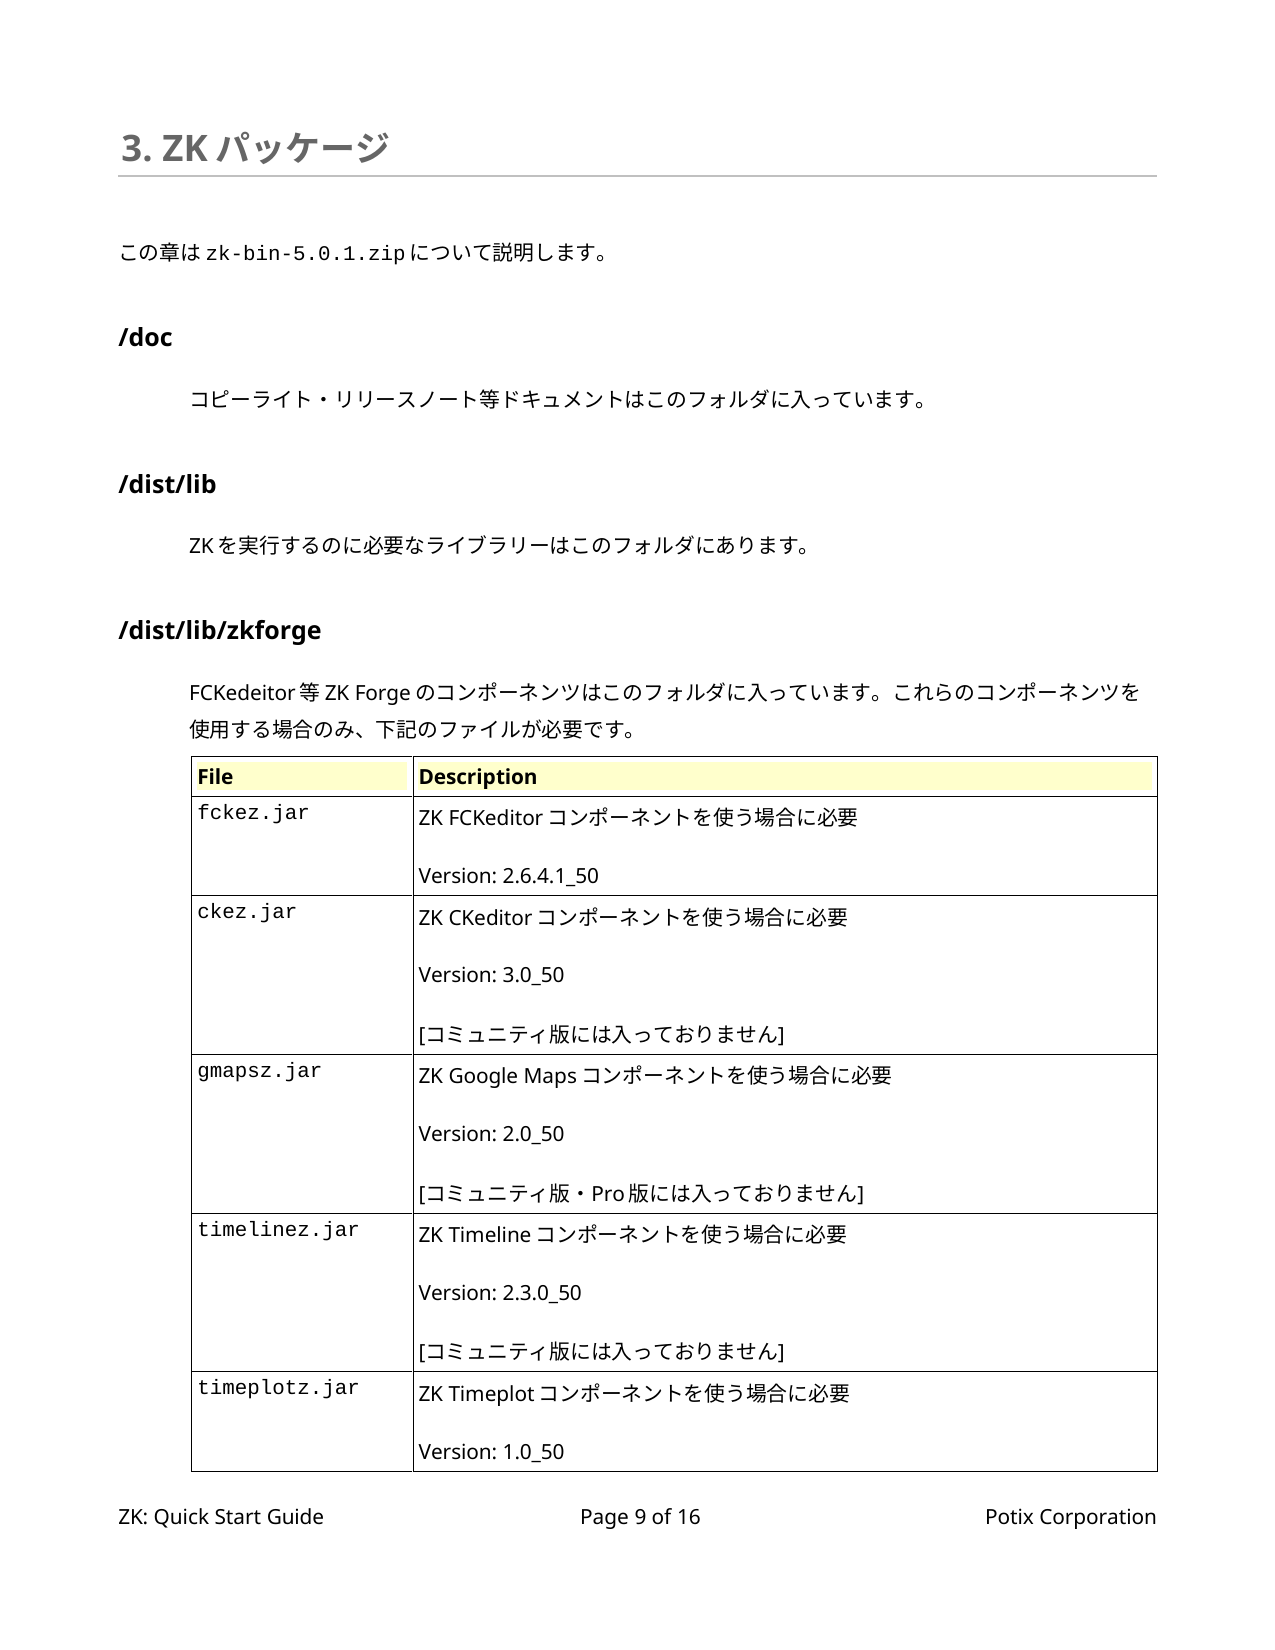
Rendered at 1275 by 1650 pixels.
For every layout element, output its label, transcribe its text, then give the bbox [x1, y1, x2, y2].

table_header Description [414, 757, 1157, 796]
subtitle /dist/lib [118, 466, 1157, 500]
subtitle /doc [118, 320, 1157, 354]
table_cell timeplotz.jar [192, 1372, 412, 1471]
text この章はzk-bin-5.0.1.zipについて説明します。 [118, 236, 1157, 267]
table_cell ZK CKeditorコンポーネントを使う場合に必要 Version: 3.0_50 [コミュニティ版には入っておりません] [414, 896, 1157, 1054]
table_cell ZK FCKeditorコンポーネントを使う場合に必要 Version: 2.6.4.1_50 [414, 797, 1157, 895]
text ZKを実行するのに必要なライブラリーはこのフォルダにあります。 [189, 530, 1157, 560]
table_cell ZK Timeplotコンポーネントを使う場合に必要 Version: 1.0_50 [414, 1372, 1157, 1471]
table_cell gmapsz.jar [192, 1055, 412, 1213]
subtitle /dist/lib/zkforge [118, 613, 1157, 647]
table_header File [192, 757, 412, 796]
table_cell ZK Timelineコンポーネントを使う場合に必要 Version: 2.3.0_50 [コミュニティ版には入っておりません] [414, 1214, 1157, 1371]
text FCKedeitor等ZK Forgeのコンポーネンツはこのフォルダに入っています。これらのコンポーネンツを使用する場合のみ、下記のファイルが必要です。 [189, 676, 1157, 744]
table_cell ZK Google Mapsコンポーネントを使う場合に必要 Version: 2.0_50 [コミュニティ版・Pro版には入っておりません] [414, 1055, 1157, 1213]
table_cell timelinez.jar [192, 1214, 412, 1371]
table_cell fckez.jar [192, 797, 412, 895]
table_cell ckez.jar [192, 896, 412, 1054]
text コピーライト・リリースノート等ドキュメントはこのフォルダに入っています。 [189, 383, 1157, 413]
subtitle 3. ZKパッケージ [118, 118, 1157, 175]
